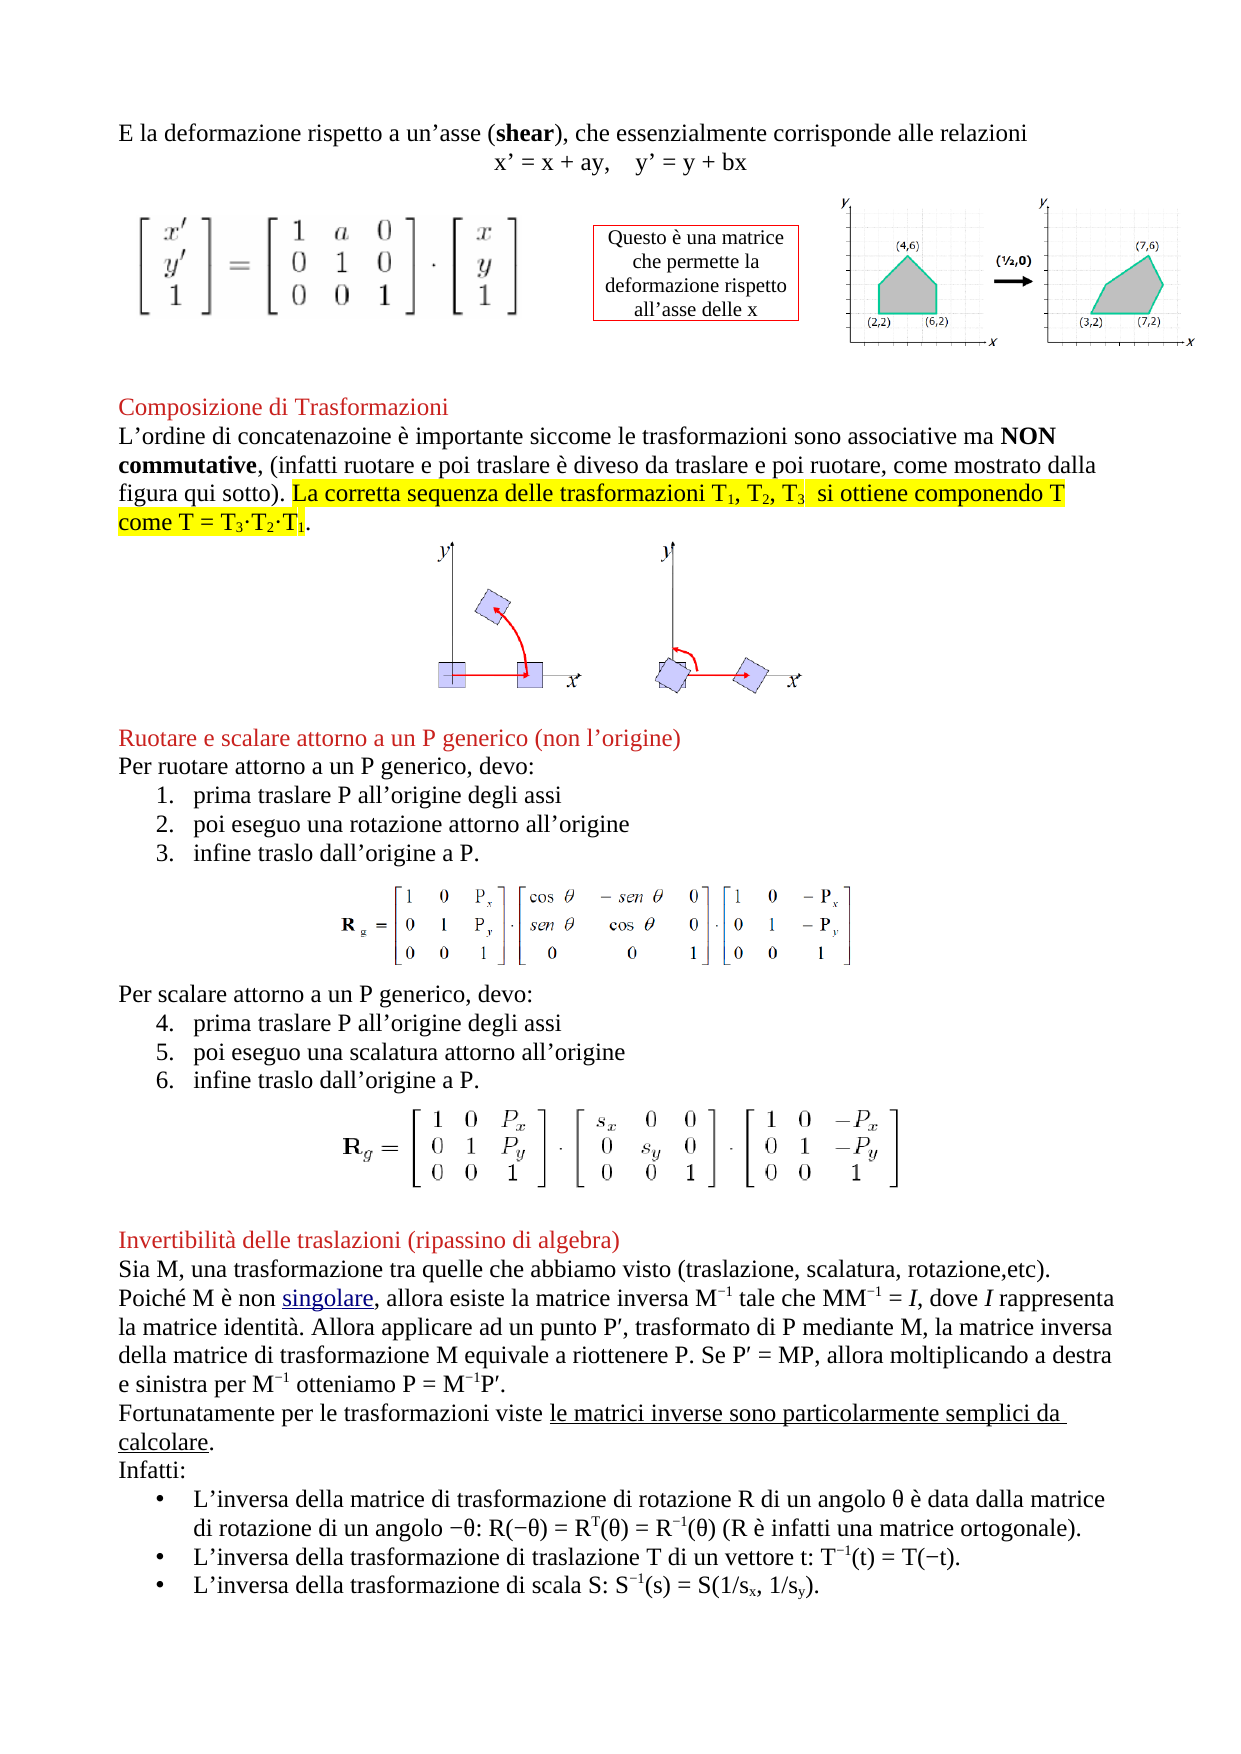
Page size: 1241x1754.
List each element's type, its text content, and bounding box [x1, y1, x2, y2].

text Per ruotare attorno a un P generico, devo: [118, 751, 1122, 780]
text Composizione di Trasformazioni [118, 392, 1122, 421]
list L’inversa della trasformazione di scala S: S−1(s) = S(1/sx, 1/sy). [156, 1570, 1122, 1599]
list poi eseguo una scalatura attorno all’origine [156, 1037, 1122, 1066]
text Sia M, una trasformazione tra quelle che abbiamo visto (traslazione, scalatura, rotazione,etc). [118, 1254, 1122, 1283]
list L’inversa della matrice di trasformazione di rotazione R di un angolo θ è data dalla matrice di rotazione di un angolo −θ: R(−θ) = RT(θ) = R−1(θ) (R è infatti una matrice ortogonale). [156, 1484, 1122, 1542]
list prima traslare P all’origine degli assi [156, 1008, 1122, 1037]
picture [338, 1103, 902, 1197]
text Poiché M è non singolare, allora esiste la matrice inversa M−1 tale che MM−1 = I, dove I rappresenta la matrice identità. Allora applicare ad un punto P′, trasformato di P mediante M, la matrice inversa della matrice di trasformazione M equivale a riottenere P. Se P′ = MP, allora moltiplicando a destra e sinistra per M−1 otteniamo P = M−1P′. [118, 1283, 1122, 1398]
text x’ = x + ay, y’ = y + bx [118, 147, 1122, 176]
text Ruotare e scalare attorno a un P generico (non l’origine) [118, 723, 1122, 751]
text Fortunatamente per le trasformazioni viste le matrici inverse sono particolarmente semplici da calcolare. [118, 1398, 1122, 1455]
text L’ordine di concatenazoine è importante siccome le trasformazioni sono associative ma NON commutative, (infatti ruotare e poi traslare è diveso da traslare e poi ruotare, come mostrato dalla figura qui sotto). La corretta sequenza delle trasformazioni T1, T2, T3 si ottiene componendo T come T = T3·T2·T1. [118, 421, 1122, 536]
text Infatti: [118, 1455, 1122, 1484]
text Invertibilità delle traslazioni (ripassino di algebra) [118, 1225, 1122, 1254]
list poi eseguo una rotazione attorno all’origine [156, 809, 1122, 838]
list infine traslo dall’origine a P. [156, 1066, 1122, 1094]
text Per scalare attorno a un P generico, devo: [118, 866, 1122, 1008]
list infine traslo dall’origine a P. [156, 838, 1122, 866]
list L’inversa della trasformazione di traslazione T di un vettore t: T−1(t) = T(−t). [156, 1542, 1122, 1570]
picture [435, 540, 805, 694]
list prima traslare P all’origine degli assi [156, 780, 1122, 809]
picture [340, 874, 854, 980]
picture [840, 194, 1196, 350]
picture [136, 215, 522, 321]
text E la deformazione rispetto a un’asse (shear), che essenzialmente corrisponde alle relazioni [118, 118, 1122, 147]
